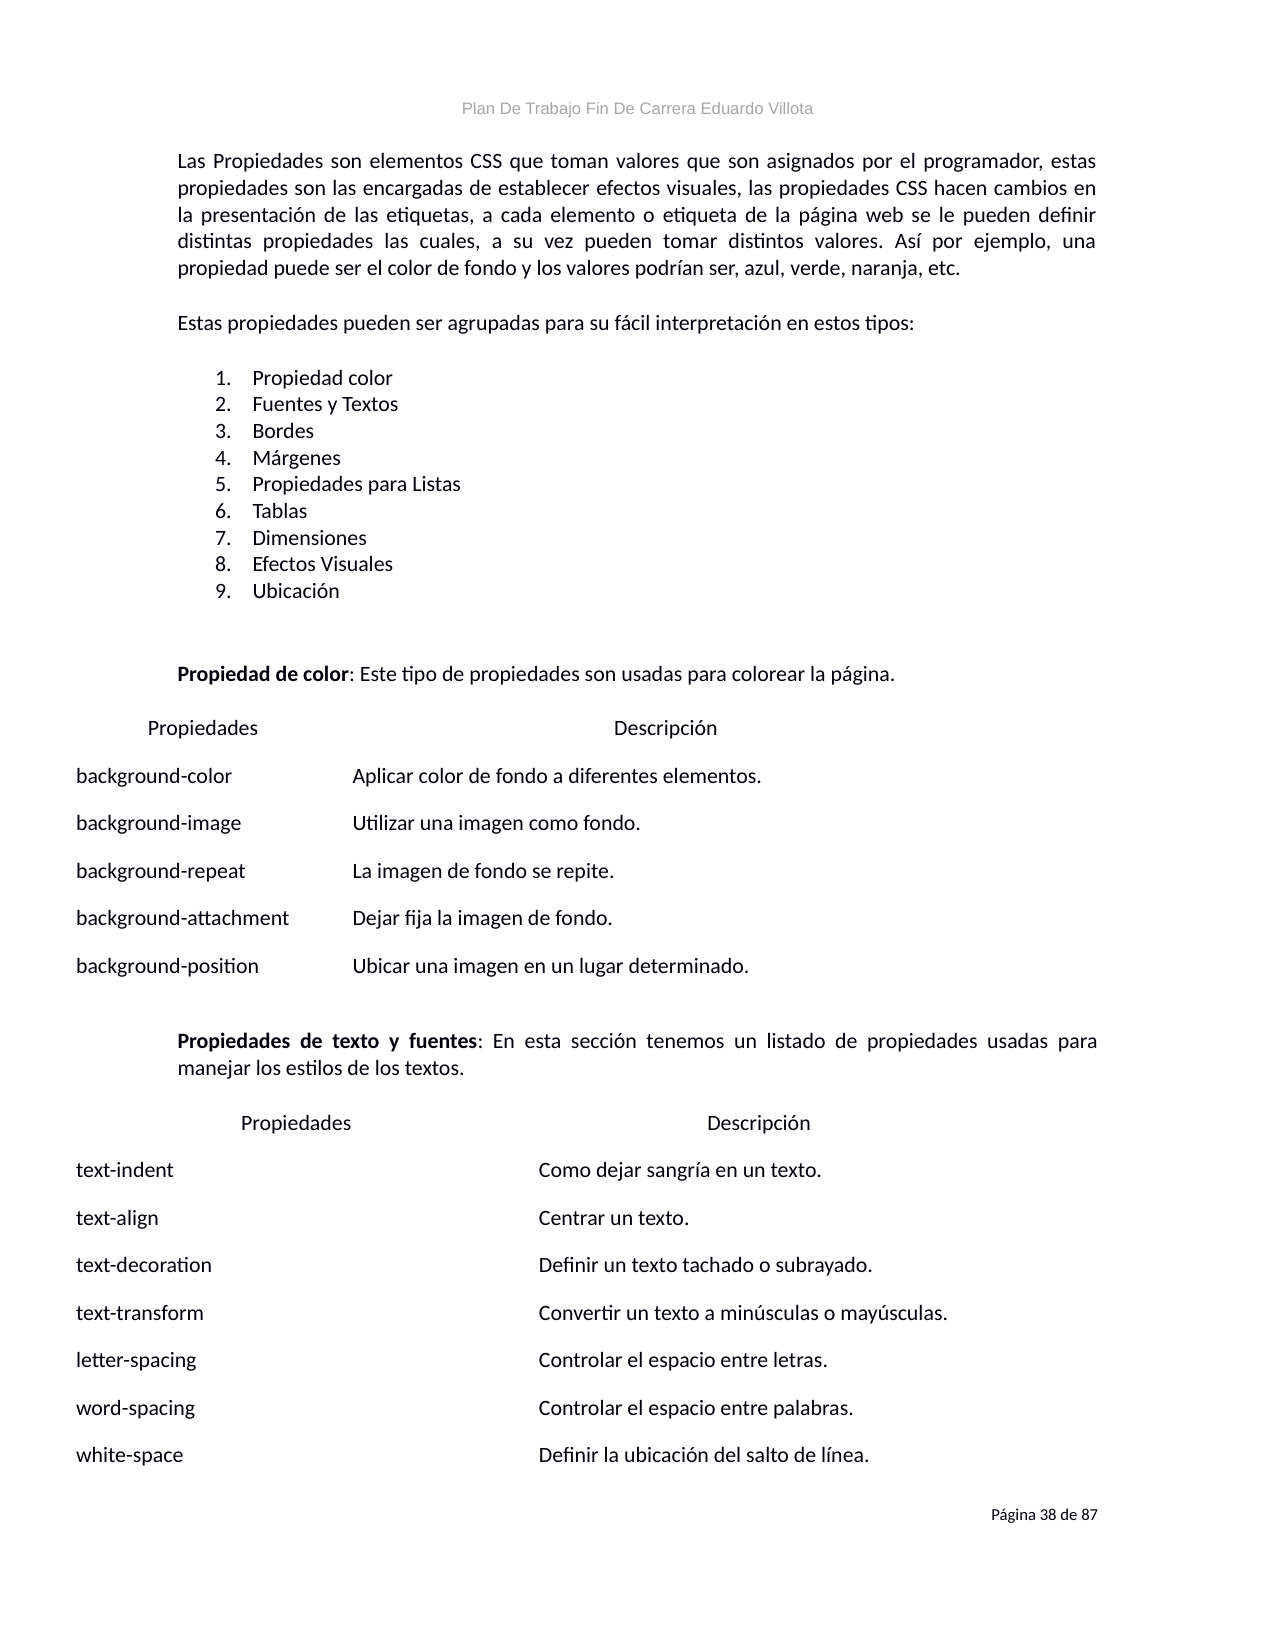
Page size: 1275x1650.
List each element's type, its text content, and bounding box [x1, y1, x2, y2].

table_cell Controlar el espacio entre palabras. [528, 1394, 990, 1441]
table_header Descripción [341, 714, 990, 762]
table_header Propiedades [65, 1109, 527, 1156]
list Ubicación [215, 577, 1098, 604]
text Propiedad de color: Este tipo de propiedades son usadas para colorear la página. [177, 660, 1098, 686]
table_cell letter-spacing [65, 1346, 527, 1394]
table_cell text-indent [65, 1156, 527, 1204]
table_cell word-spacing [65, 1394, 527, 1441]
table_cell text-transform [65, 1299, 527, 1346]
table_header Descripción [528, 1109, 990, 1156]
table_header Propiedades [65, 714, 341, 762]
table_cell text-align [65, 1204, 527, 1251]
table_cell text-decoration [65, 1251, 527, 1299]
table_cell Controlar el espacio entre letras. [528, 1346, 990, 1394]
text Estas propiedades pueden ser agrupadas para su fácil interpretación en estos tipos: [177, 309, 1098, 336]
table_cell background-image [65, 809, 341, 857]
table_cell Definir un texto tachado o subrayado. [528, 1251, 990, 1299]
table_cell background-color [65, 762, 341, 809]
list Bordes [215, 417, 1098, 444]
list Propiedades para Listas [215, 470, 1098, 497]
table_cell Ubicar una imagen en un lugar determinado. [341, 952, 990, 999]
table_cell background-repeat [65, 857, 341, 904]
list Dimensiones [215, 524, 1098, 550]
table_cell background-position [65, 952, 341, 999]
list Efectos Visuales [215, 550, 1098, 577]
table_cell background-attachment [65, 904, 341, 952]
list Márgenes [215, 444, 1098, 470]
list Propiedad color [215, 364, 1098, 390]
table_cell Centrar un texto. [528, 1204, 990, 1251]
table_cell Convertir un texto a minúsculas o mayúsculas. [528, 1299, 990, 1346]
list Tablas [215, 497, 1098, 524]
table_cell Dejar fija la imagen de fondo. [341, 904, 990, 952]
text Propiedades de texto y fuentes: En esta sección tenemos un listado de propiedades usadas para manejar los estilos de los textos. [177, 1027, 1098, 1081]
table_cell La imagen de fondo se repite. [341, 857, 990, 904]
table_cell Definir la ubicación del salto de línea. [528, 1441, 990, 1489]
list Fuentes y Textos [215, 390, 1098, 417]
text Las Propiedades son elementos CSS que toman valores que son asignados por el programador, estas propiedades son las encargadas de establecer efectos visuales, las propiedades CSS hacen cambios en la presentación de las etiquetas, a cada elemento o etiqueta de la página web se le pueden definir distintas propiedades las cuales, a su vez pueden tomar distintos valores. Así por ejemplo, una propiedad puede ser el color de fondo y los valores podrían ser, azul, verde, naranja, etc. [177, 148, 1098, 281]
table_cell Aplicar color de fondo a diferentes elementos. [341, 762, 990, 809]
table_cell white-space [65, 1441, 527, 1489]
table_cell Utilizar una imagen como fondo. [341, 809, 990, 857]
table_cell Como dejar sangría en un texto. [528, 1156, 990, 1204]
